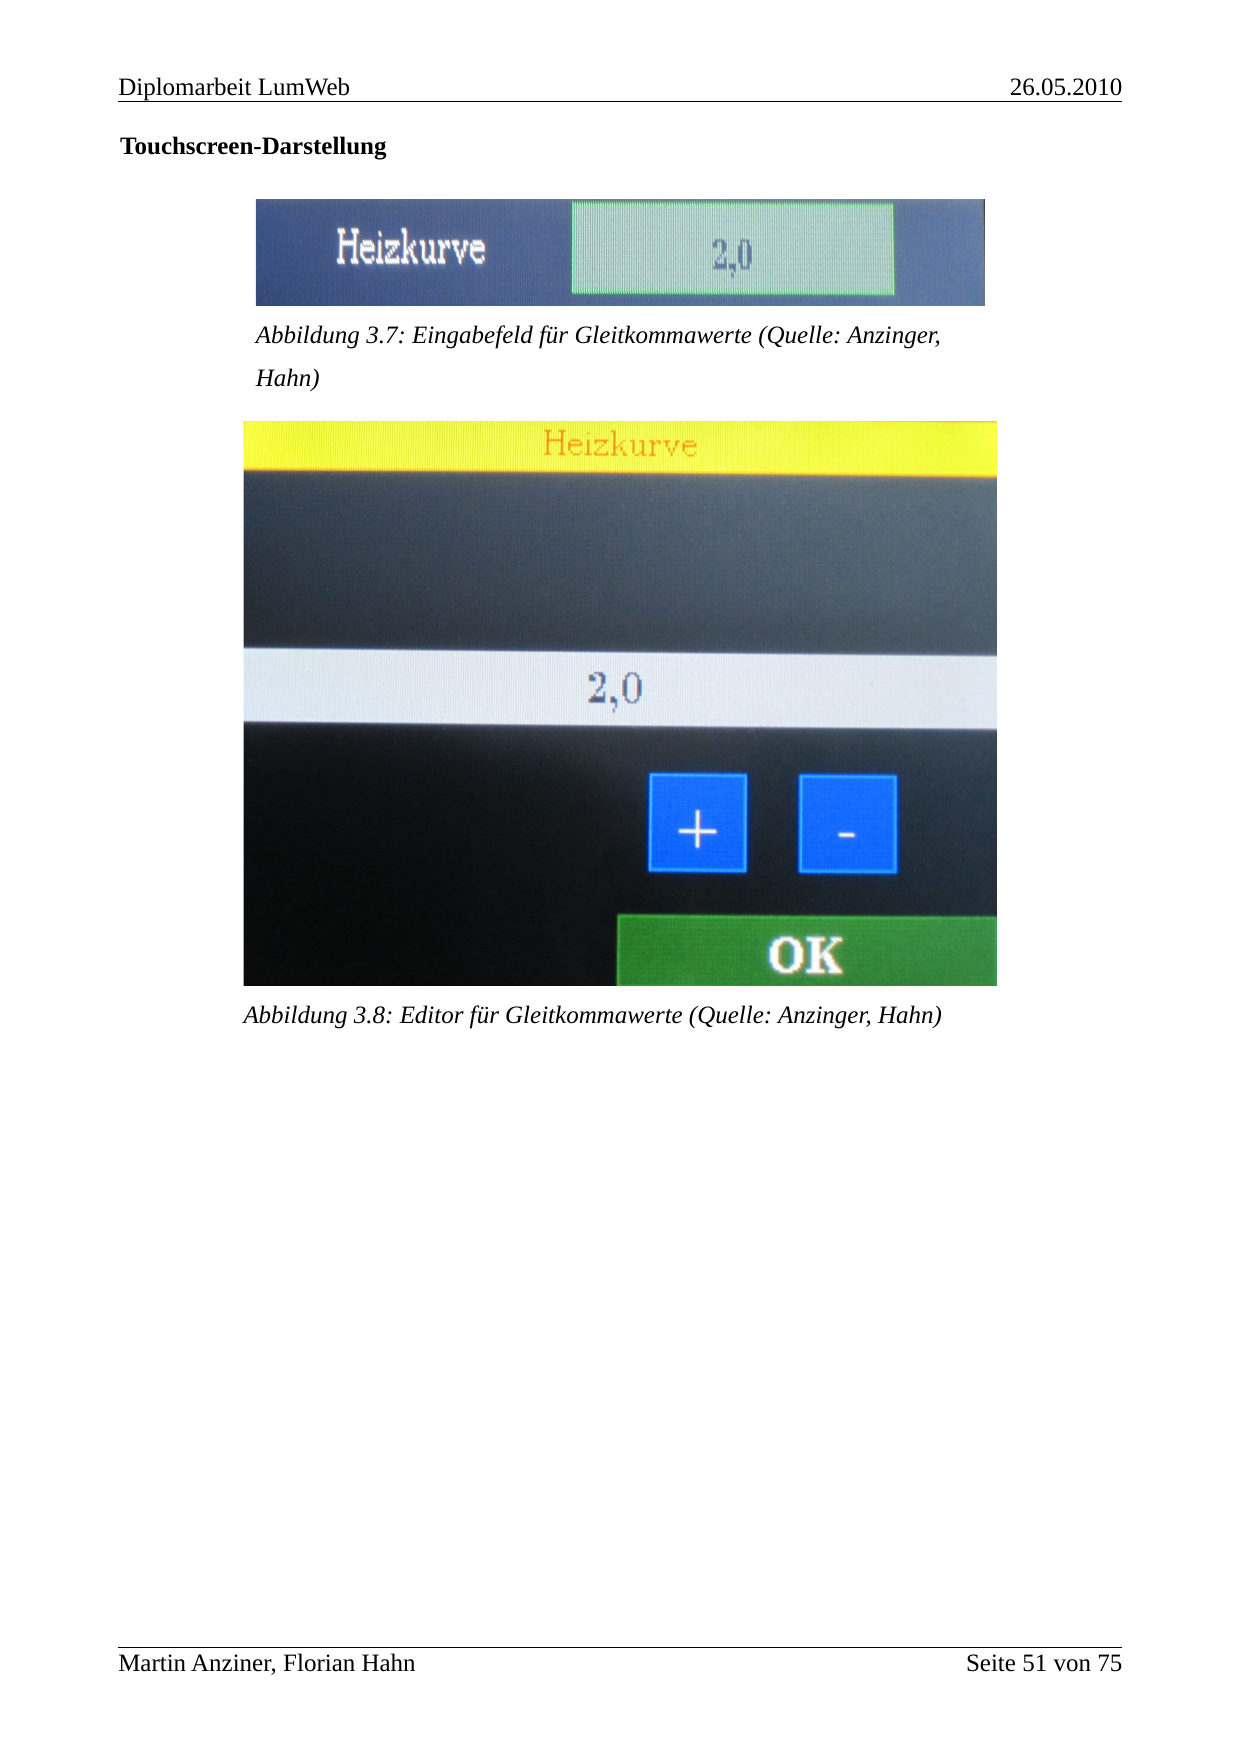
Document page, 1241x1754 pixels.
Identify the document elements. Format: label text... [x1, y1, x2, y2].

subtitle Touchscreen-Darstellung [0, 131, 1122, 160]
picture [243, 421, 997, 986]
text Abbildung 3.7: Eingabefeld für Gleitkommawerte (Quelle: Anzinger, Hahn) [256, 215, 984, 392]
picture [255, 199, 985, 215]
text Abbildung 3.8: Editor für Gleitkommawerte (Quelle: Anzinger, Hahn) [243, 986, 997, 1028]
